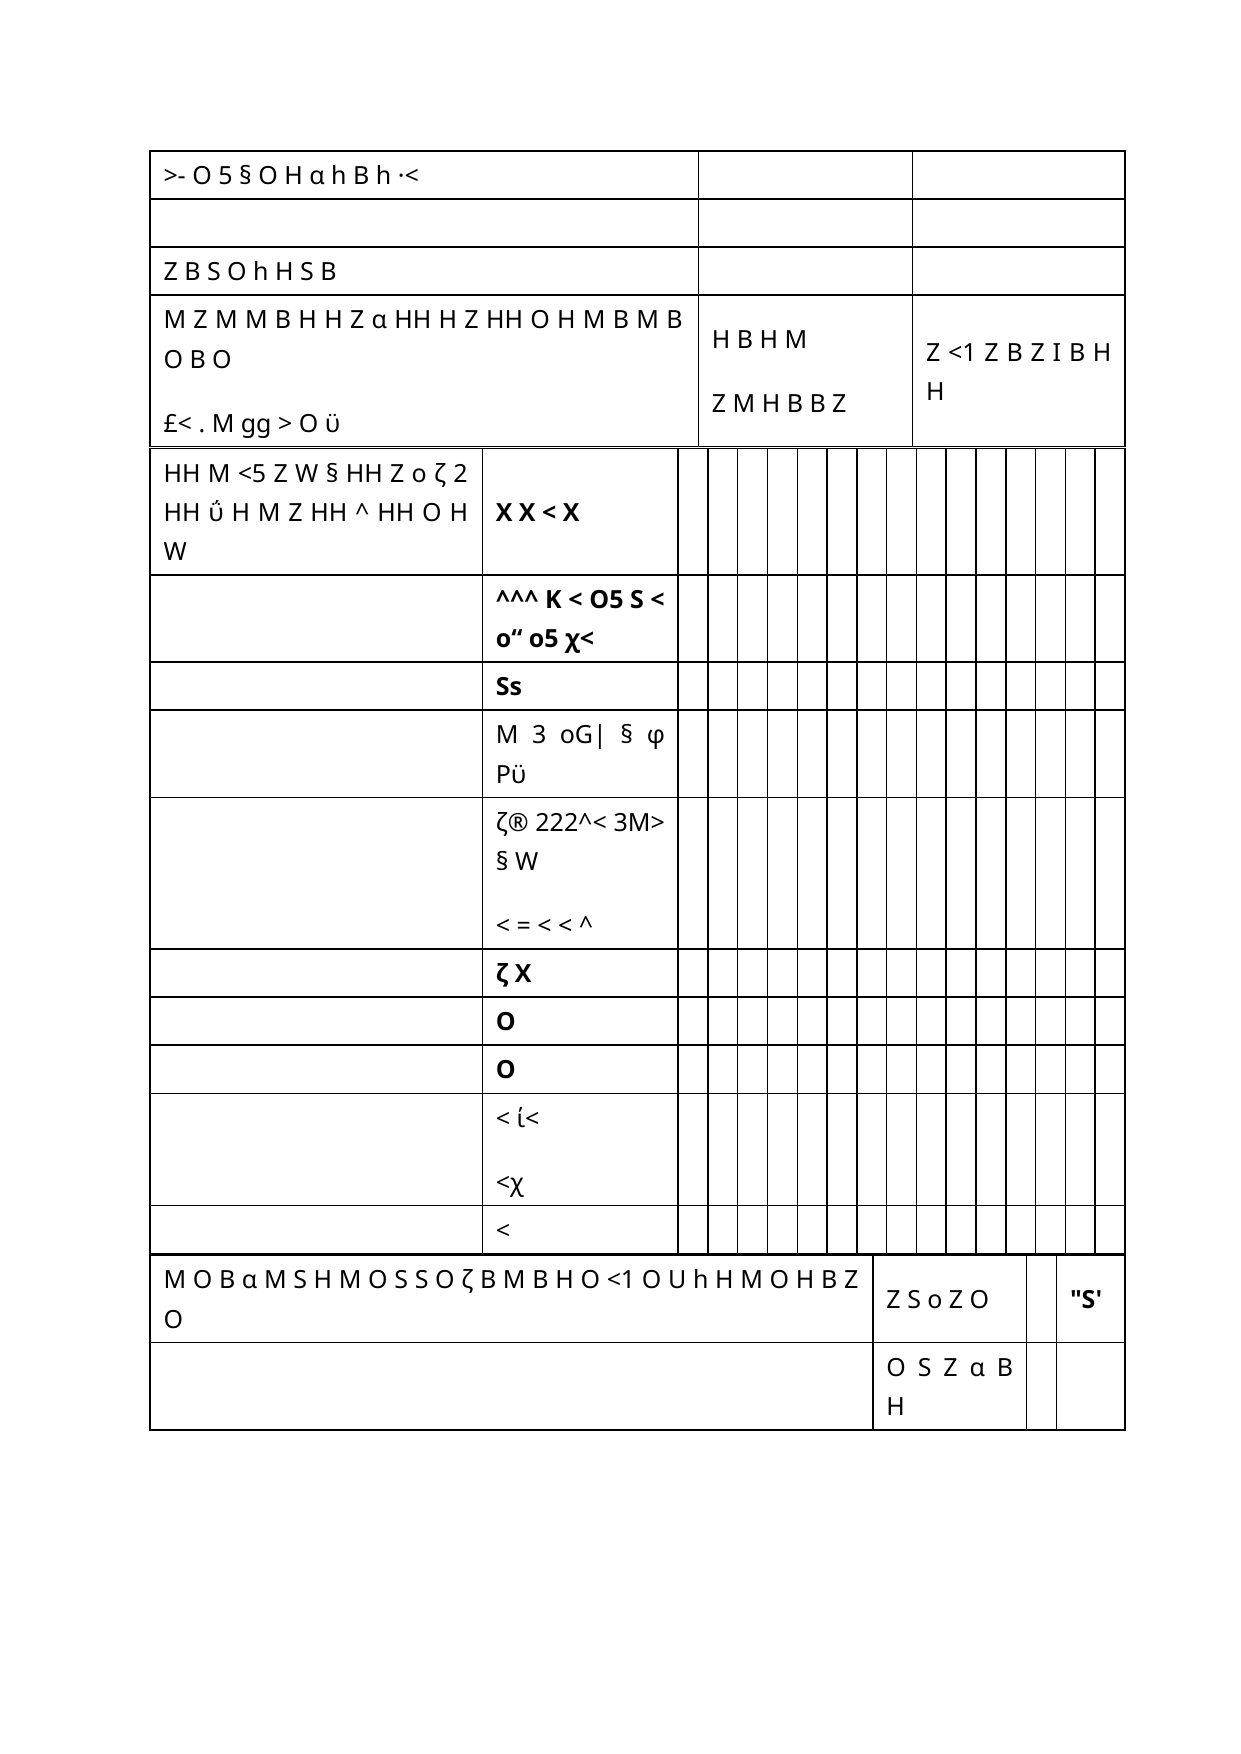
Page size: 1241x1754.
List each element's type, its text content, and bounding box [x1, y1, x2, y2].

table_header Ζ S ο Ζ Ο [874, 1256, 1026, 1342]
table_cell [1096, 798, 1124, 948]
table_cell [768, 950, 797, 996]
table_cell [709, 1206, 737, 1253]
table_cell [768, 798, 797, 948]
table_cell [947, 950, 975, 996]
table_cell [1096, 576, 1124, 661]
table_header [977, 449, 1005, 574]
table_cell [828, 1206, 856, 1253]
table_cell [887, 711, 916, 797]
table_cell [798, 1206, 826, 1253]
table_cell [858, 1094, 886, 1205]
table_cell [709, 950, 737, 996]
table_cell [858, 711, 886, 797]
table_cell [679, 1094, 707, 1205]
table_cell [151, 998, 482, 1044]
table_cell Η Β Η Μ Ζ Μ Η Β Β Ζ [699, 296, 912, 446]
table_cell [828, 576, 856, 661]
table_cell ζ Χ [483, 950, 677, 996]
table_cell [1007, 1094, 1035, 1205]
table_cell [913, 152, 1124, 198]
table_cell [768, 998, 797, 1044]
table_cell [151, 663, 482, 709]
table_cell [798, 663, 826, 709]
table_cell [738, 1046, 767, 1092]
table_cell Ο S Ζ α Β Η [874, 1343, 1026, 1429]
table_cell [1007, 1206, 1035, 1253]
table_cell Ζ Β S Ο h Η S Β [151, 248, 698, 294]
table_header [768, 449, 797, 574]
table_header Χ Χ < Χ [483, 449, 677, 574]
table_cell [947, 1046, 975, 1092]
table_cell [151, 1046, 482, 1092]
table_header [947, 449, 975, 574]
table_cell [1007, 798, 1035, 948]
table_cell [738, 998, 767, 1044]
table_cell [887, 998, 916, 1044]
table_cell [709, 576, 737, 661]
table_cell [828, 998, 856, 1044]
table_cell [1066, 663, 1094, 709]
table_cell [699, 200, 912, 246]
table_cell [151, 1206, 482, 1253]
table_cell [917, 998, 945, 1044]
table_cell [858, 950, 886, 996]
table_header [1007, 449, 1035, 574]
table_cell [887, 1206, 916, 1253]
table_cell [699, 152, 912, 198]
table_cell [828, 711, 856, 797]
table_cell [917, 798, 945, 948]
table_cell [679, 711, 707, 797]
table_cell [679, 950, 707, 996]
table_cell Ζ <1 Ζ Β Ζ Ι Β Η Η [913, 296, 1124, 446]
table_cell [709, 1094, 737, 1205]
table_cell [798, 998, 826, 1044]
table_cell [1096, 711, 1124, 797]
table_cell [738, 1206, 767, 1253]
table_cell [828, 663, 856, 709]
table_cell [798, 1094, 826, 1205]
table_header [738, 449, 767, 574]
table_cell [917, 576, 945, 661]
table_cell < [483, 1206, 677, 1253]
table_cell [768, 1094, 797, 1205]
table_cell [828, 950, 856, 996]
table_cell [977, 950, 1005, 996]
table_header [679, 449, 707, 574]
table_cell [887, 1046, 916, 1092]
table_cell [1007, 576, 1035, 661]
table_cell Μ 3 οG| § φ Ρϋ [483, 711, 677, 797]
table_cell [738, 576, 767, 661]
table_cell [977, 663, 1005, 709]
table_header [798, 449, 826, 574]
table_cell Μ Ζ Μ Μ Β Η Η Ζ α ΗΗ Η Ζ ΗΗ Ο Η Μ Β Μ Β Ο Β Ο £< . Μ gg > Ο ϋ [151, 296, 698, 446]
table_header [1036, 449, 1065, 574]
table_cell [947, 1094, 975, 1205]
table_cell [828, 798, 856, 948]
table_cell [947, 998, 975, 1044]
table_cell [1066, 711, 1094, 797]
table_cell [887, 950, 916, 996]
table_cell [679, 998, 707, 1044]
table_header [709, 449, 737, 574]
table_cell [709, 663, 737, 709]
table_cell [977, 1094, 1005, 1205]
table_cell [679, 1206, 707, 1253]
table_cell Ο [483, 998, 677, 1044]
table_cell [798, 798, 826, 948]
table_cell [917, 1046, 945, 1092]
table_header "S' [1057, 1256, 1124, 1342]
table_cell [917, 1094, 945, 1205]
table_cell [1036, 998, 1065, 1044]
table_cell [151, 200, 698, 246]
table_cell [1036, 711, 1065, 797]
table_cell [768, 1046, 797, 1092]
table_cell [151, 711, 482, 797]
table_cell [887, 798, 916, 948]
table_cell [977, 998, 1005, 1044]
table_cell [1036, 663, 1065, 709]
table_cell [1096, 1206, 1124, 1253]
table_cell [1066, 1094, 1094, 1205]
table_cell [947, 576, 975, 661]
table_cell [709, 1046, 737, 1092]
table_cell [738, 711, 767, 797]
table_cell [828, 1094, 856, 1205]
table_cell [151, 798, 482, 948]
table_cell [917, 1206, 945, 1253]
table_cell [1007, 663, 1035, 709]
table_cell [947, 798, 975, 948]
table_cell [1007, 711, 1035, 797]
table_cell Ο [483, 1046, 677, 1092]
table_cell [798, 950, 826, 996]
table_cell ζ® 222^< 3Μ> § W < = < < ^ [483, 798, 677, 948]
table_cell [858, 1046, 886, 1092]
table_cell [768, 711, 797, 797]
table_cell [887, 576, 916, 661]
table_header [1096, 449, 1124, 574]
table_cell [858, 576, 886, 661]
table_cell [977, 711, 1005, 797]
table_cell [1096, 663, 1124, 709]
table_cell [1036, 1094, 1065, 1205]
table_cell [151, 950, 482, 996]
table_cell [1027, 1343, 1056, 1429]
table_cell [1096, 998, 1124, 1044]
table_cell [1066, 1206, 1094, 1253]
table_cell [977, 576, 1005, 661]
table_cell [679, 798, 707, 948]
table_header [858, 449, 886, 574]
table_cell [738, 798, 767, 948]
table_header [1027, 1256, 1056, 1342]
table_cell [917, 663, 945, 709]
table_cell [1036, 950, 1065, 996]
table_cell [738, 663, 767, 709]
table_cell ^^^ Κ < Ο5 S < ο“ ο5 χ< [483, 576, 677, 661]
table_cell [1066, 998, 1094, 1044]
table_cell [977, 798, 1005, 948]
table_cell [1066, 576, 1094, 661]
table_cell [947, 1206, 975, 1253]
table_cell [913, 248, 1124, 294]
table_cell [798, 711, 826, 797]
table_cell >- Ο 5 § Ο Η α h Β h ·< [151, 152, 698, 198]
table_cell [151, 1343, 872, 1429]
table_cell [1036, 798, 1065, 948]
table_cell [679, 576, 707, 661]
table_cell [679, 1046, 707, 1092]
table_cell [858, 798, 886, 948]
table_cell [768, 663, 797, 709]
table_cell [977, 1046, 1005, 1092]
table_cell [1066, 798, 1094, 948]
table_header ΗΗ Μ <5 Ζ W § ΗΗ Ζ ο ζ 2 ΗΗ ΰ Η Μ Ζ ΗΗ ^ ΗΗ Ο Η W [151, 449, 482, 574]
table_cell [1036, 1046, 1065, 1092]
table_cell [913, 200, 1124, 246]
table_cell [887, 663, 916, 709]
table_cell [1096, 950, 1124, 996]
table_cell [1007, 950, 1035, 996]
table_cell [858, 1206, 886, 1253]
table_cell [1007, 1046, 1035, 1092]
table_cell < ί< <χ [483, 1094, 677, 1205]
table_cell [887, 1094, 916, 1205]
table_cell [151, 576, 482, 661]
table_header [917, 449, 945, 574]
table_cell [798, 576, 826, 661]
table_cell [1036, 1206, 1065, 1253]
table_header Μ Ο Β α Μ S Η Μ Ο S S Ο ζ Β Μ Β Η Ο <1 Ο U h Η Μ Ο Η Β Z Ο [151, 1256, 872, 1342]
table_cell [947, 663, 975, 709]
table_cell [798, 1046, 826, 1092]
table_cell [858, 663, 886, 709]
table_cell Ss [483, 663, 677, 709]
table_cell [828, 1046, 856, 1092]
table_header [1066, 449, 1094, 574]
table_cell [1057, 1343, 1124, 1429]
table_cell [738, 950, 767, 996]
table_cell [1066, 950, 1094, 996]
table_cell [1007, 998, 1035, 1044]
table_cell [1066, 1046, 1094, 1092]
table_cell [917, 950, 945, 996]
table_cell [977, 1206, 1005, 1253]
table_header [828, 449, 856, 574]
table_cell [738, 1094, 767, 1205]
table_cell [1096, 1094, 1124, 1205]
table_cell [151, 1094, 482, 1205]
table_cell [858, 998, 886, 1044]
table_cell [768, 576, 797, 661]
table_cell [768, 1206, 797, 1253]
table_cell [1096, 1046, 1124, 1092]
table_cell [1036, 576, 1065, 661]
table_cell [699, 248, 912, 294]
table_cell [709, 998, 737, 1044]
table_cell [679, 663, 707, 709]
table_cell [709, 711, 737, 797]
table_cell [917, 711, 945, 797]
table_cell [947, 711, 975, 797]
table_header [887, 449, 916, 574]
table_cell [709, 798, 737, 948]
